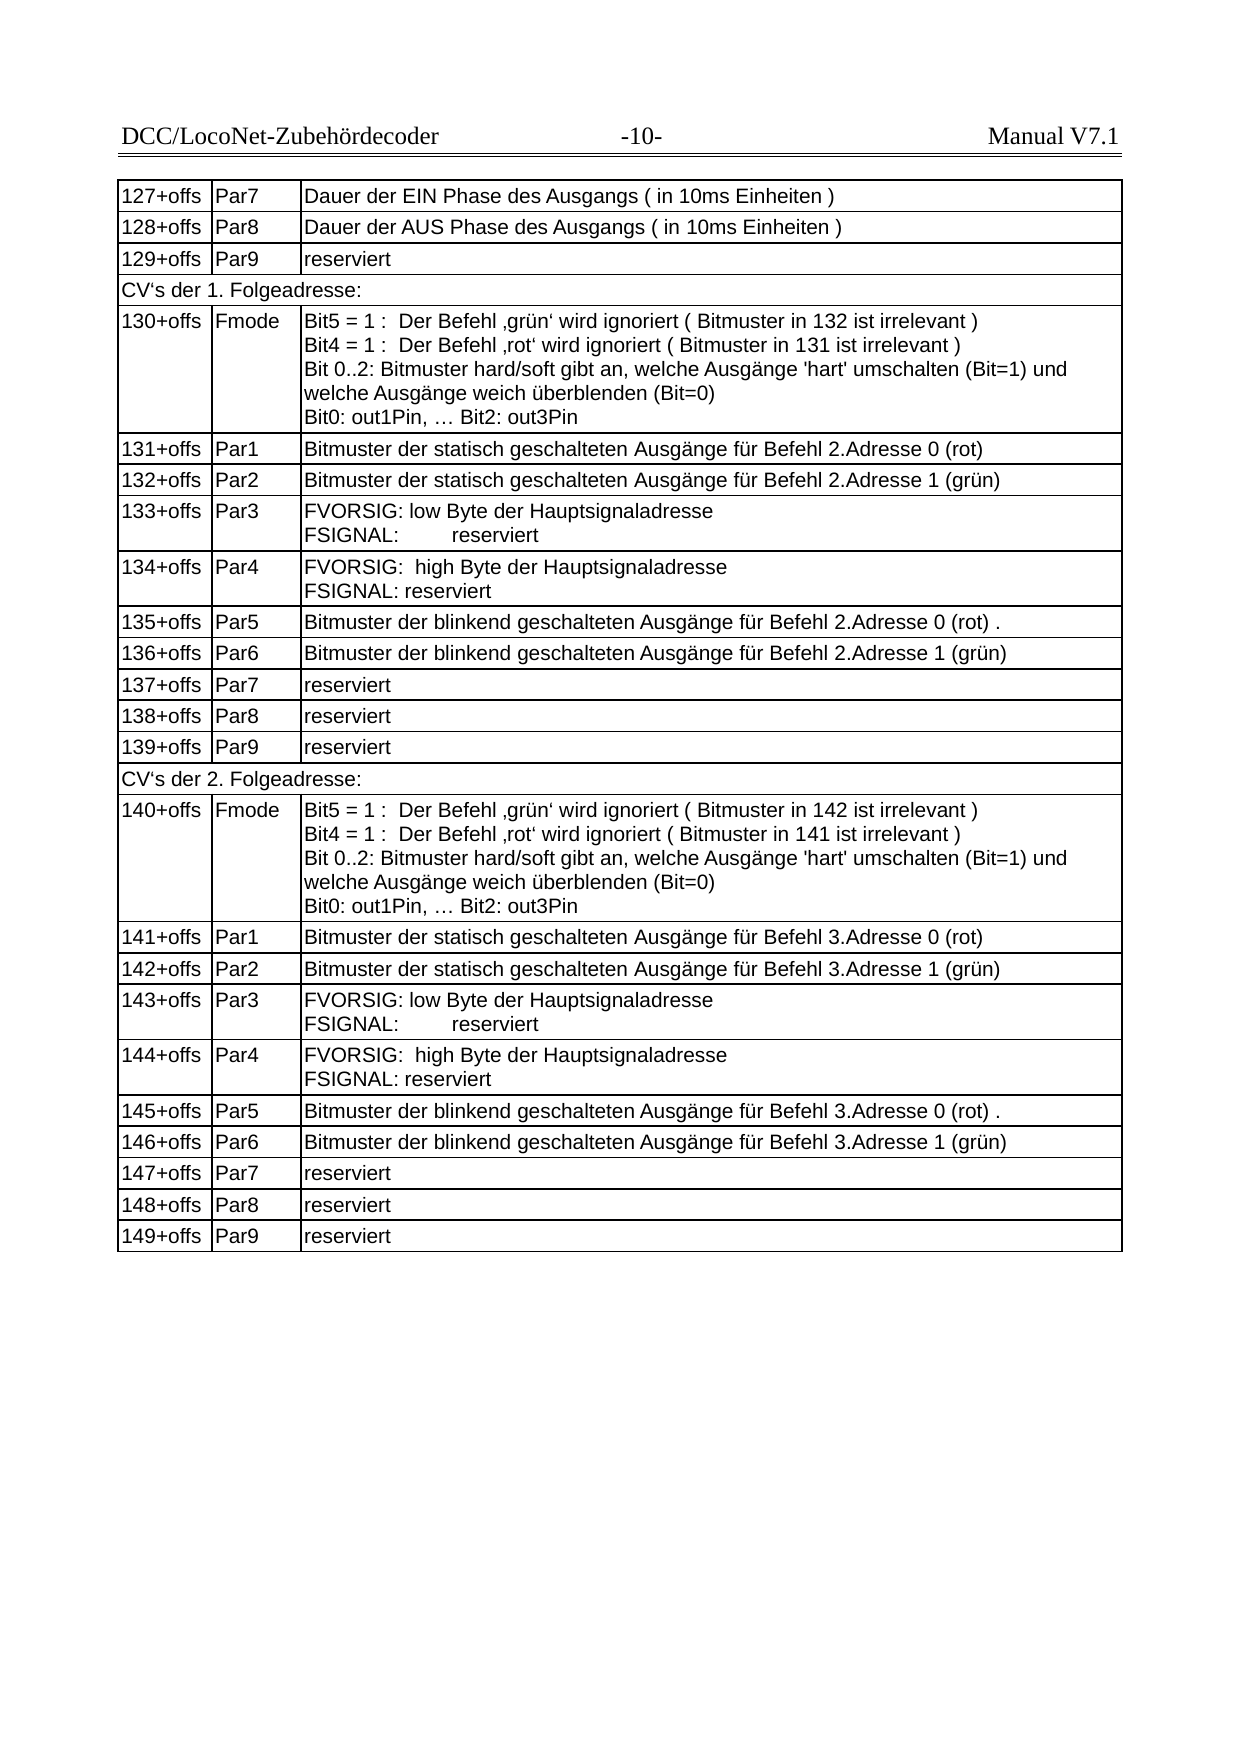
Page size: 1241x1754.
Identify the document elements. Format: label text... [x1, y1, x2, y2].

table_cell Par1 [213, 434, 300, 463]
table_cell Bit5 = 1 : Der Befehl ‚grün‘ wird ignoriert ( Bitmuster in 132 ist irrelevant ) Bit4 = 1 : Der Befehl ‚rot‘ wird ignoriert ( Bitmuster in 131 ist irrelevant ) Bit 0..2: Bitmuster hard/soft gibt an, welche Ausgänge 'hart' umschalten (Bit=1) und welche Ausgänge weich überblenden (Bit=0) Bit0: out1Pin, … Bit2: out3Pin [302, 306, 1121, 432]
table_cell Par5 [213, 607, 300, 637]
table_cell 129+offs [119, 244, 211, 273]
table_cell reserviert [302, 670, 1121, 699]
table_cell Bitmuster der statisch geschalteten Ausgänge für Befehl 3.Adresse 1 (grün) [302, 954, 1121, 983]
table_cell Par6 [213, 1127, 300, 1157]
table_cell CV‘s der 1. Folgeadresse: [119, 275, 1121, 305]
table_cell Par1 [213, 922, 300, 952]
table_cell Par9 [213, 1221, 300, 1251]
table_cell 147+offs [119, 1158, 211, 1188]
table_cell reserviert [302, 1221, 1121, 1251]
table_cell 131+offs [119, 434, 211, 463]
table_cell Par5 [213, 1096, 300, 1125]
table_cell Par6 [213, 638, 300, 668]
table_cell Bit5 = 1 : Der Befehl ‚grün‘ wird ignoriert ( Bitmuster in 142 ist irrelevant ) Bit4 = 1 : Der Befehl ‚rot‘ wird ignoriert ( Bitmuster in 141 ist irrelevant ) Bit 0..2: Bitmuster hard/soft gibt an, welche Ausgänge 'hart' umschalten (Bit=1) und welche Ausgänge weich überblenden (Bit=0) Bit0: out1Pin, … Bit2: out3Pin [302, 795, 1121, 921]
table_cell Par3 [213, 496, 300, 550]
table_cell Bitmuster der blinkend geschalteten Ausgänge für Befehl 2.Adresse 0 (rot) . [302, 607, 1121, 637]
table_cell Par8 [213, 212, 300, 242]
table_cell FVORSIG: high Byte der Hauptsignaladresse FSIGNAL: reserviert [302, 552, 1121, 605]
table_cell Bitmuster der statisch geschalteten Ausgänge für Befehl 2.Adresse 0 (rot) [302, 434, 1121, 463]
table_cell 144+offs [119, 1040, 211, 1094]
table_cell 133+offs [119, 496, 211, 550]
table_cell Fmode [213, 795, 300, 921]
table_cell Par7 [213, 1158, 300, 1188]
table_cell Par2 [213, 465, 300, 495]
table_cell FVORSIG: low Byte der Hauptsignaladresse FSIGNAL: reserviert [302, 496, 1121, 550]
table_cell Bitmuster der blinkend geschalteten Ausgänge für Befehl 3.Adresse 0 (rot) . [302, 1096, 1121, 1125]
table_cell Fmode [213, 306, 300, 432]
table_cell reserviert [302, 1190, 1121, 1219]
table_cell Bitmuster der statisch geschalteten Ausgänge für Befehl 3.Adresse 0 (rot) [302, 922, 1121, 952]
table_cell Par8 [213, 1190, 300, 1219]
table_cell 130+offs [119, 306, 211, 432]
table_cell Par8 [213, 701, 300, 731]
table_cell 135+offs [119, 607, 211, 637]
table_cell 137+offs [119, 670, 211, 699]
table_cell 148+offs [119, 1190, 211, 1219]
table_cell reserviert [302, 244, 1121, 273]
table_cell FVORSIG: high Byte der Hauptsignaladresse FSIGNAL: reserviert [302, 1040, 1121, 1094]
table_cell 141+offs [119, 922, 211, 952]
table_cell Par9 [213, 244, 300, 273]
table_cell 146+offs [119, 1127, 211, 1157]
table_cell 136+offs [119, 638, 211, 668]
table_cell Bitmuster der blinkend geschalteten Ausgänge für Befehl 3.Adresse 1 (grün) [302, 1127, 1121, 1157]
table_cell reserviert [302, 732, 1121, 762]
table_cell Bitmuster der statisch geschalteten Ausgänge für Befehl 2.Adresse 1 (grün) [302, 465, 1121, 495]
table_cell 140+offs [119, 795, 211, 921]
table_cell 139+offs [119, 732, 211, 762]
table_cell 134+offs [119, 552, 211, 605]
table_cell 143+offs [119, 985, 211, 1039]
table_cell reserviert [302, 1158, 1121, 1188]
table_cell Par3 [213, 985, 300, 1039]
table_cell CV‘s der 2. Folgeadresse: [119, 764, 1121, 793]
table_cell 145+offs [119, 1096, 211, 1125]
table_cell 142+offs [119, 954, 211, 983]
table_cell Par4 [213, 1040, 300, 1094]
table_cell 127+offs [119, 181, 211, 211]
table_cell 128+offs [119, 212, 211, 242]
table_cell 138+offs [119, 701, 211, 731]
table_cell Par2 [213, 954, 300, 983]
table_cell Dauer der AUS Phase des Ausgangs ( in 10ms Einheiten ) [302, 212, 1121, 242]
table_cell Par9 [213, 732, 300, 762]
table_cell Bitmuster der blinkend geschalteten Ausgänge für Befehl 2.Adresse 1 (grün) [302, 638, 1121, 668]
table_cell Par7 [213, 670, 300, 699]
table_cell 132+offs [119, 465, 211, 495]
table_cell Dauer der EIN Phase des Ausgangs ( in 10ms Einheiten ) [302, 181, 1121, 211]
table_cell FVORSIG: low Byte der Hauptsignaladresse FSIGNAL: reserviert [302, 985, 1121, 1039]
table_cell Par7 [213, 181, 300, 211]
table_cell reserviert [302, 701, 1121, 731]
table_cell 149+offs [119, 1221, 211, 1251]
table_cell Par4 [213, 552, 300, 605]
